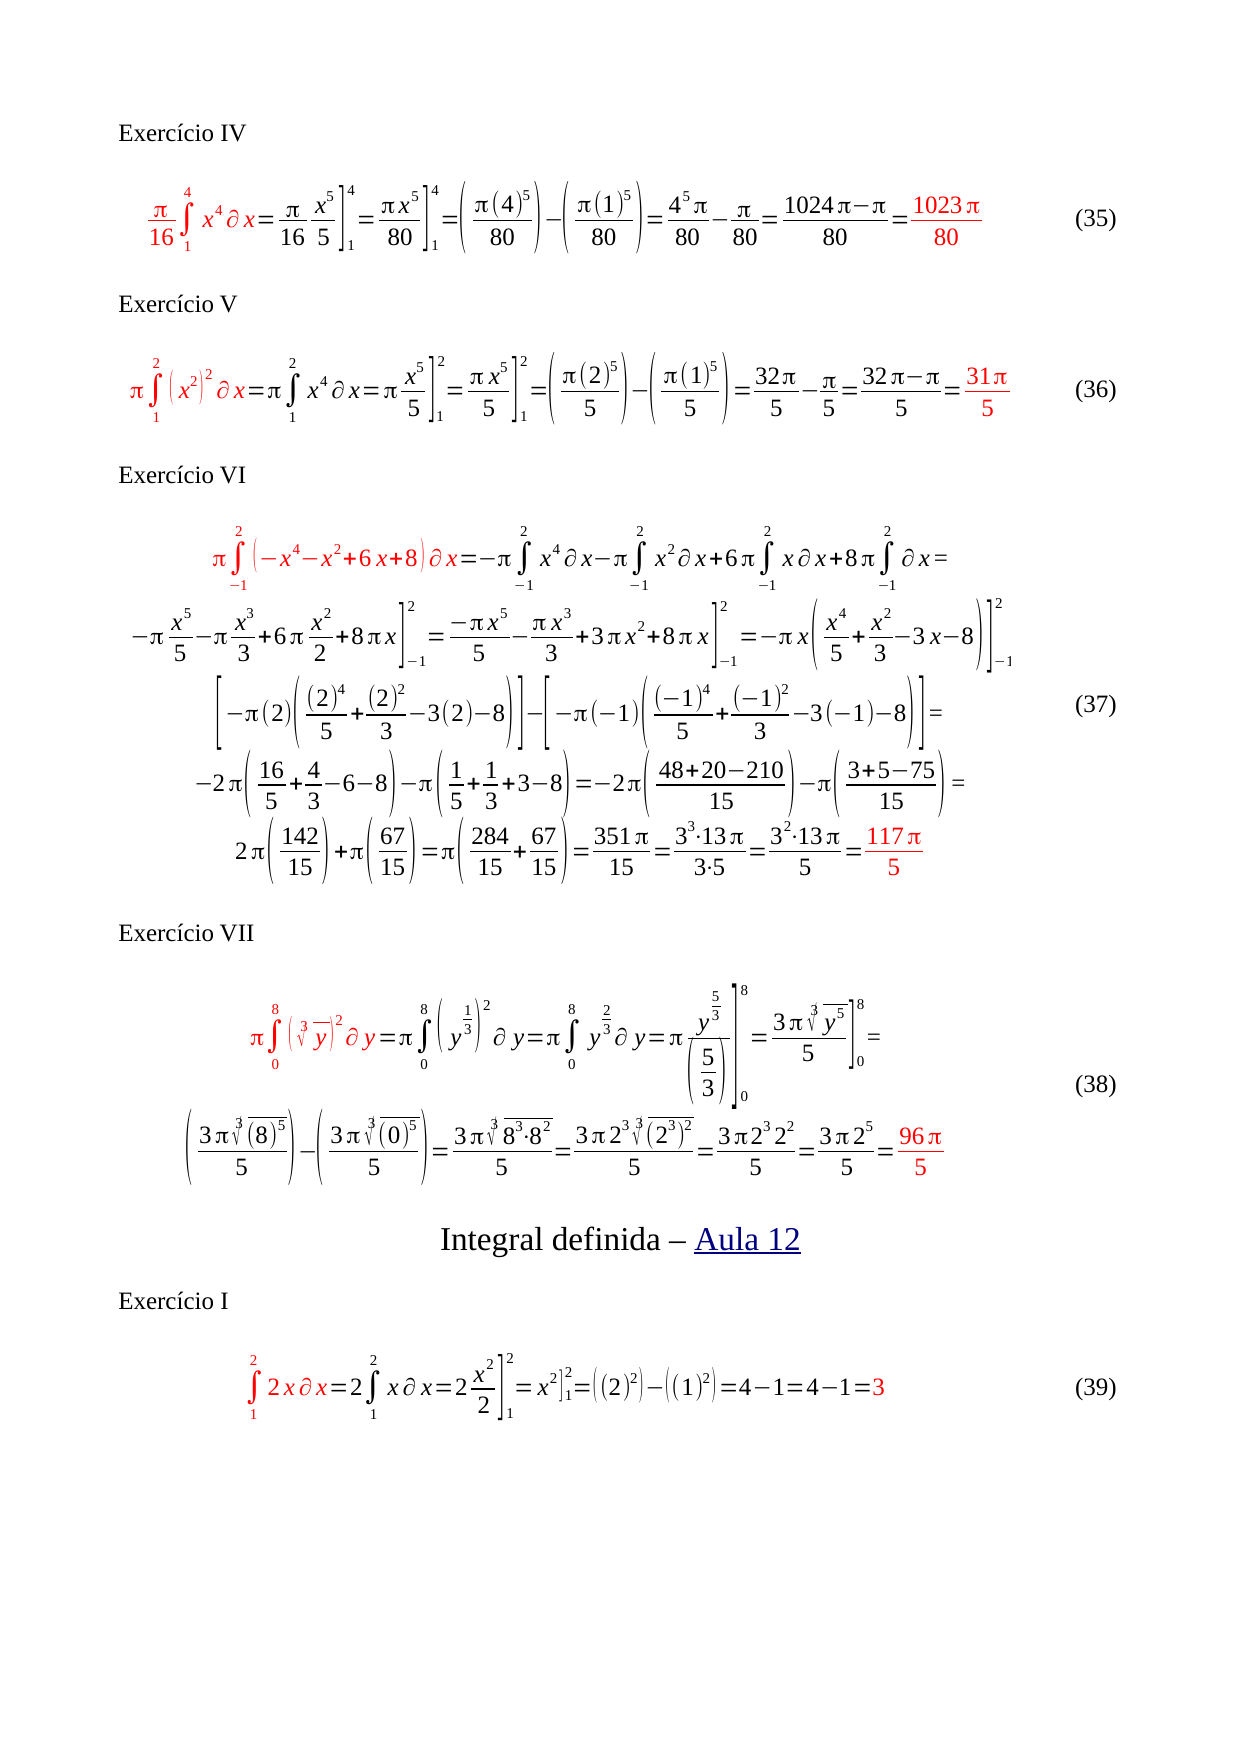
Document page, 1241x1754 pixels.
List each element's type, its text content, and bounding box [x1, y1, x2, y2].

table_header (36) [1010, 346, 1122, 431]
table_header (39) [1010, 1344, 1122, 1428]
table_header [118, 976, 1010, 1190]
text Exercício IV [118, 118, 1122, 147]
table_header (35) [1010, 176, 1122, 260]
table_header (38) [1010, 976, 1122, 1190]
table_header [118, 517, 1010, 890]
text Exercício I [118, 1286, 1122, 1315]
table_header [118, 1344, 1010, 1428]
text Integral definida – Aula 12 [118, 1219, 1122, 1257]
table_header (37) [1010, 517, 1122, 890]
text Exercício V [118, 289, 1122, 318]
text Exercício VII [118, 918, 1122, 947]
text Exercício VI [118, 460, 1122, 488]
table_header [118, 176, 1010, 260]
table_header [118, 346, 1010, 431]
